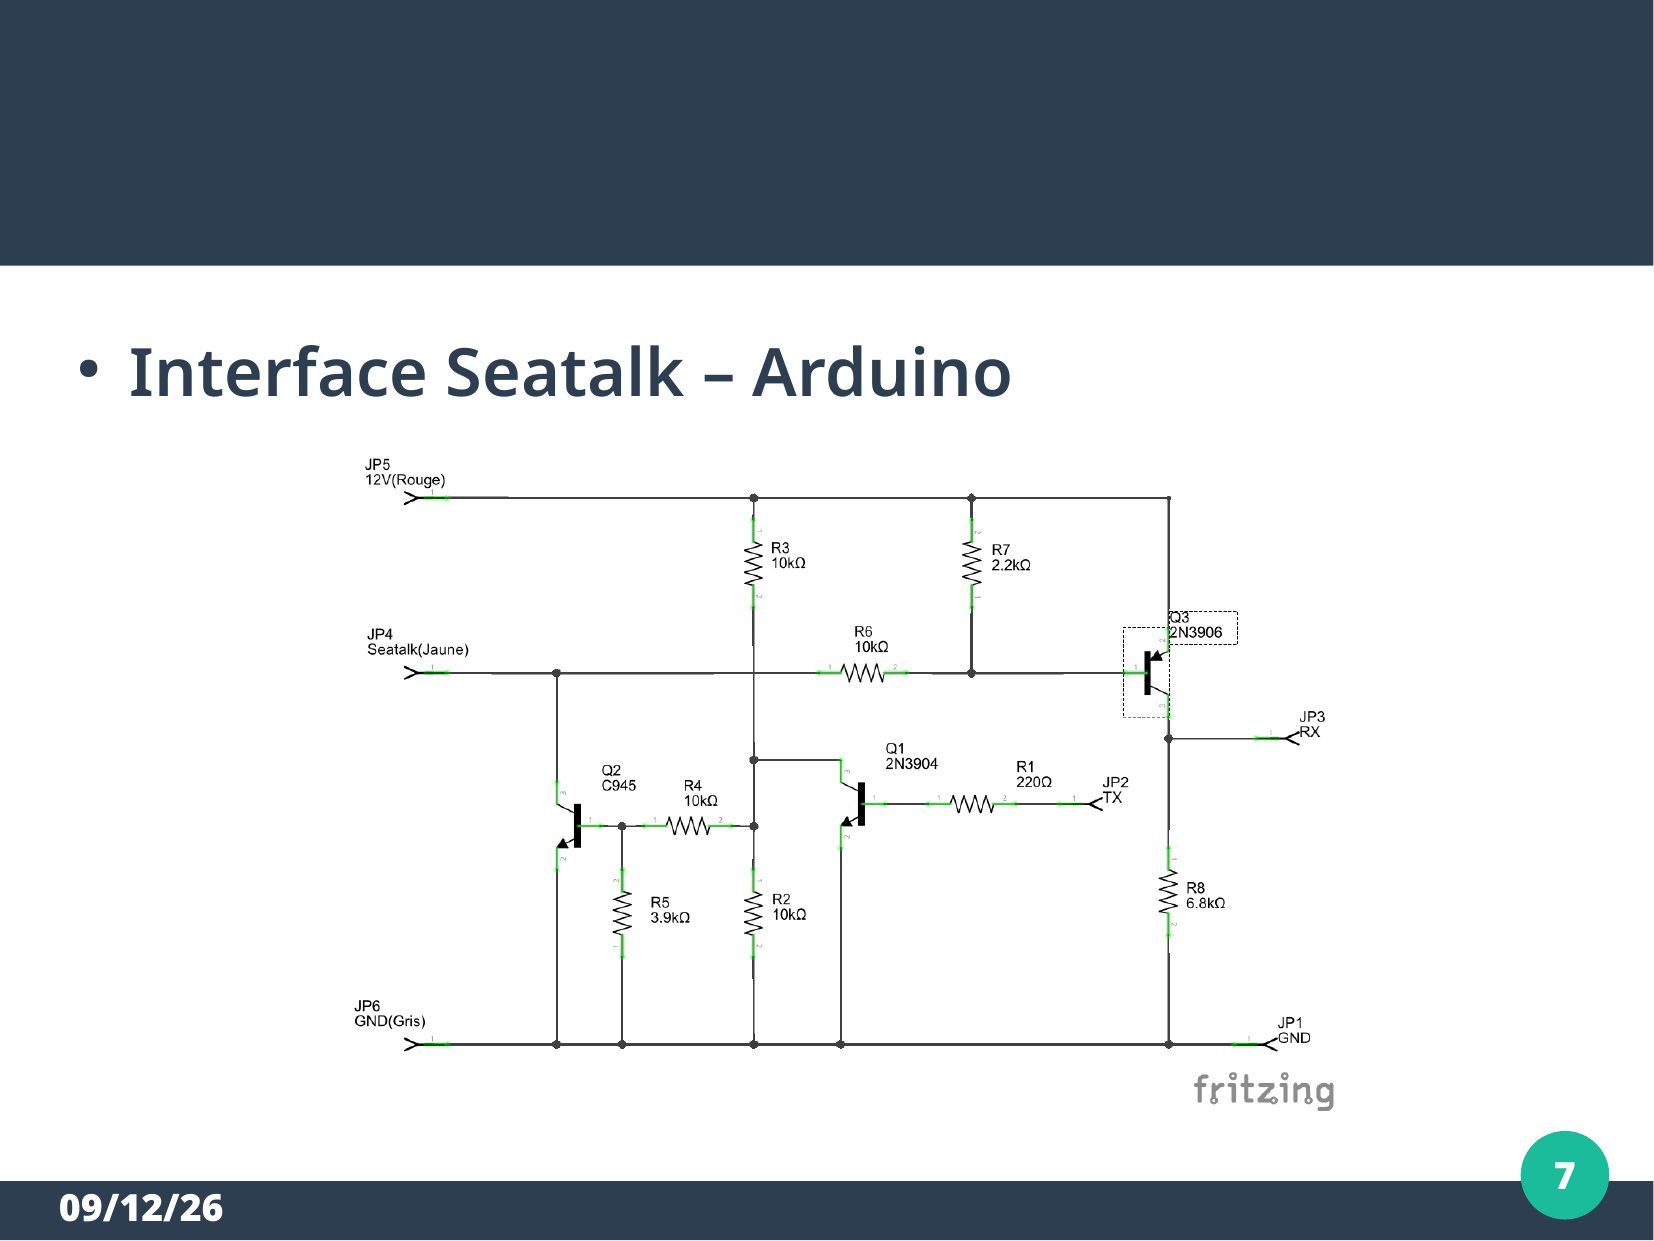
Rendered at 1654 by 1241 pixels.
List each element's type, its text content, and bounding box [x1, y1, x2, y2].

picture [354, 458, 1335, 1111]
list Interface Seatalk – Arduino [59, 324, 1595, 1152]
